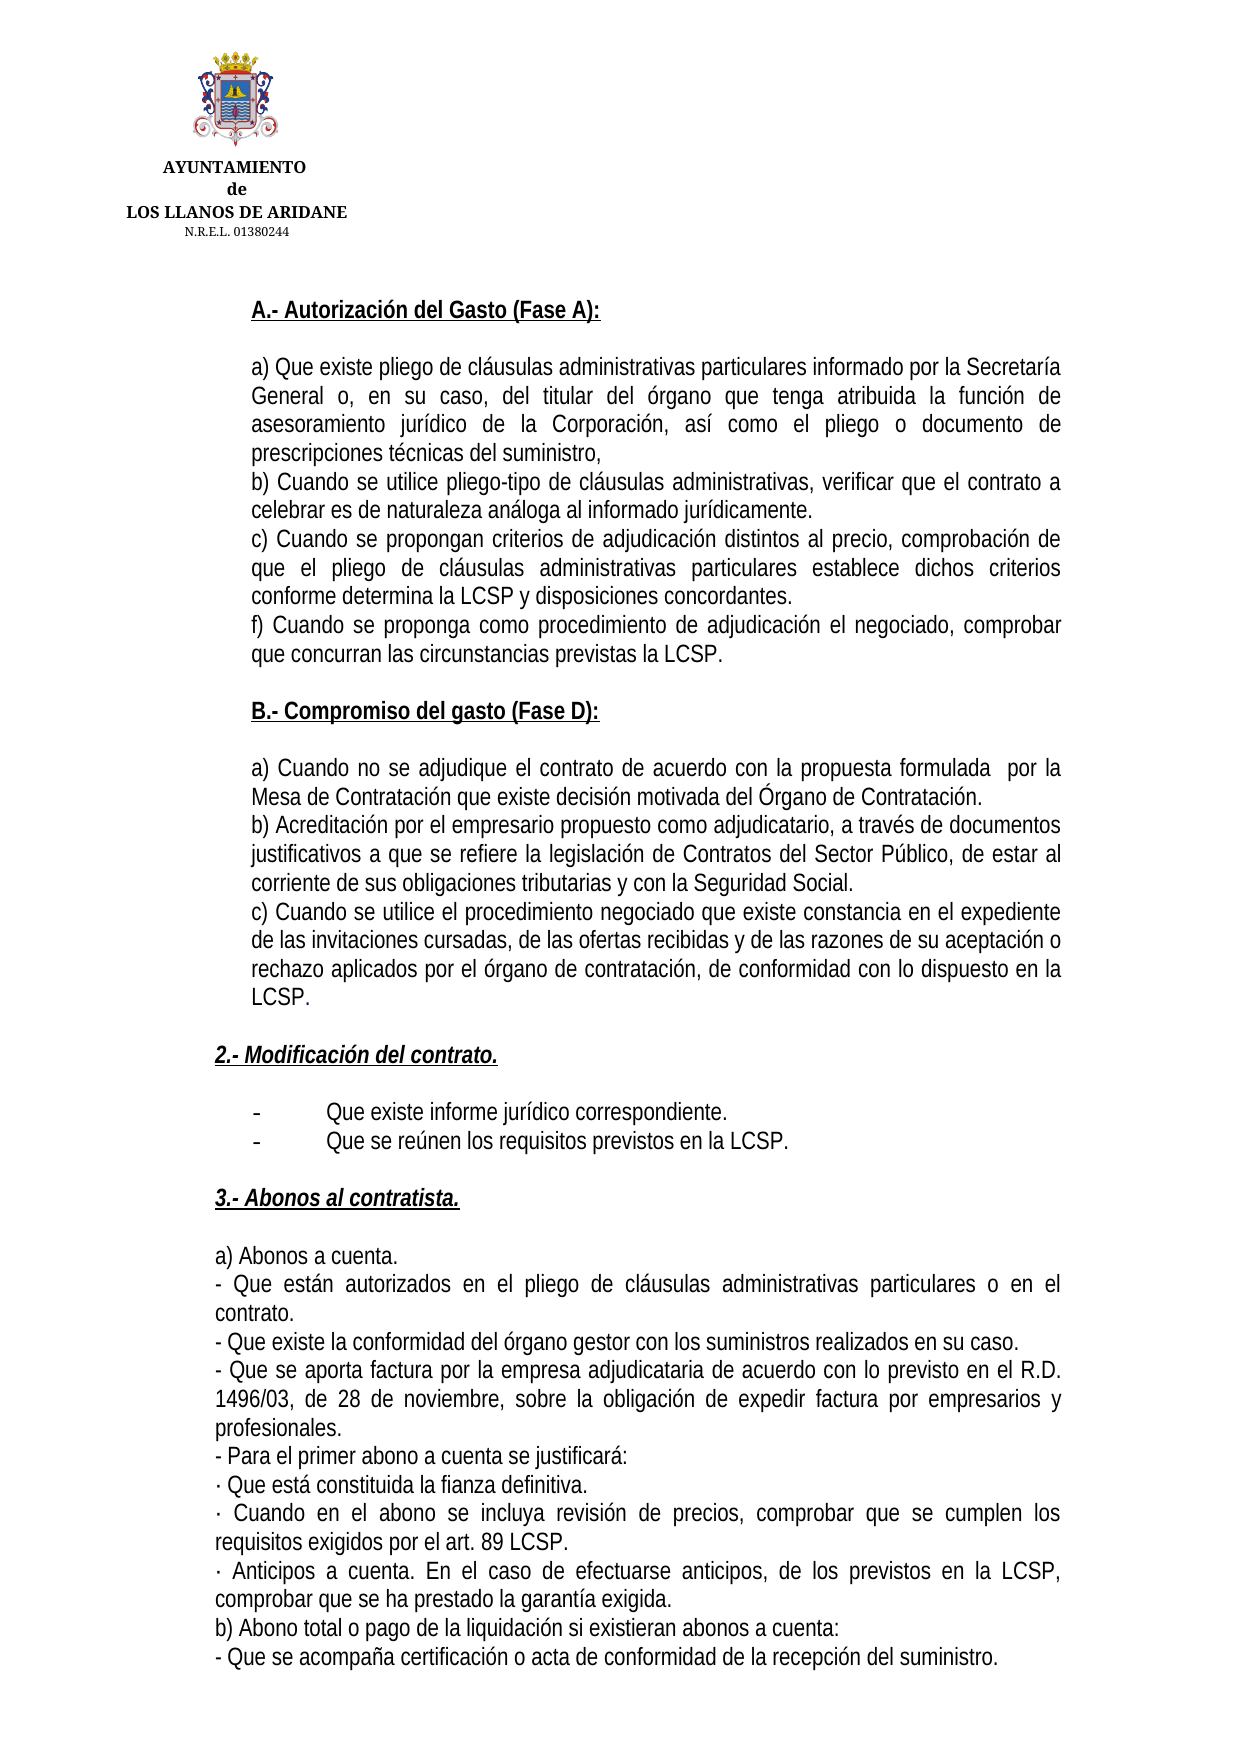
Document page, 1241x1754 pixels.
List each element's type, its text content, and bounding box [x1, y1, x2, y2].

text · Cuando en el abono se incluya revisión de precios, comprobar que se cumplen los requisitos exigidos por el art. 89 LCSP. [215, 1498, 1063, 1556]
text b) Cuando se utilice pliego-tipo de cláusulas administrativas, verificar que el contrato a celebrar es de naturaleza análoga al informado jurídicamente. [251, 467, 1063, 524]
list Que existe informe jurídico correspondiente. [252, 1097, 1063, 1126]
text - Que se acompaña certificación o acta de conformidad de la recepción del suministro. [215, 1642, 1063, 1670]
text b) Abono total o pago de la liquidación si existieran abonos a cuenta: [215, 1613, 1063, 1642]
picture [192, 51, 279, 147]
text a) Abonos a cuenta. [215, 1241, 1063, 1269]
text · Que está constituida la fianza definitiva. [215, 1470, 1063, 1498]
text · Anticipos a cuenta. En el caso de efectuarse anticipos, de los previstos en la LCSP, comprobar que se ha prestado la garantía exigida. [215, 1556, 1063, 1613]
text 2.- Modificación del contrato. [177, 1040, 1063, 1068]
list Que se reúnen los requisitos previstos en la LCSP. [252, 1126, 1063, 1155]
text A.- Autorización del Gasto (Fase A): [177, 295, 1063, 323]
text B.- Compromiso del gasto (Fase D): [177, 696, 1063, 724]
text f) Cuando se proponga como procedimiento de adjudicación el negociado, comprobar que concurran las circunstancias previstas la LCSP. [251, 610, 1063, 667]
text - Que existe la conformidad del órgano gestor con los suministros realizados en su caso. [215, 1327, 1063, 1355]
text b) Acreditación por el empresario propuesto como adjudicatario, a través de documentos justificativos a que se refiere la legislación de Contratos del Sector Público, de estar al corriente de sus obligaciones tributarias y con la Seguridad Social. [251, 811, 1063, 896]
text - Que se aporta factura por la empresa adjudicataria de acuerdo con lo previsto en el R.D. 1496/03, de 28 de noviembre, sobre la obligación de expedir factura por empresarios y profesionales. [215, 1355, 1063, 1441]
text a) Que existe pliego de cláusulas administrativas particulares informado por la Secretaría General o, en su caso, del titular del órgano que tenga atribuida la función de asesoramiento jurídico de la Corporación, así como el pliego o documento de prescripciones técnicas del suministro, [251, 352, 1063, 467]
text 3.- Abonos al contratista. [177, 1183, 1063, 1212]
text c) Cuando se propongan criterios de adjudicación distintos al precio, comprobación de que el pliego de cláusulas administrativas particulares establece dichos criterios conforme determina la LCSP y disposiciones concordantes. [251, 524, 1063, 610]
text - Que están autorizados en el pliego de cláusulas administrativas particulares o en el contrato. [215, 1269, 1063, 1327]
text a) Cuando no se adjudique el contrato de acuerdo con la propuesta formulada por la Mesa de Contratación que existe decisión motivada del Órgano de Contratación. [251, 753, 1063, 811]
text - Para el primer abono a cuenta se justificará: [215, 1441, 1063, 1470]
text c) Cuando se utilice el procedimiento negociado que existe constancia en el expediente de las invitaciones cursadas, de las ofertas recibidas y de las razones de su aceptación o rechazo aplicados por el órgano de contratación, de conformidad con lo dispuesto en la LCSP. [251, 896, 1063, 1011]
